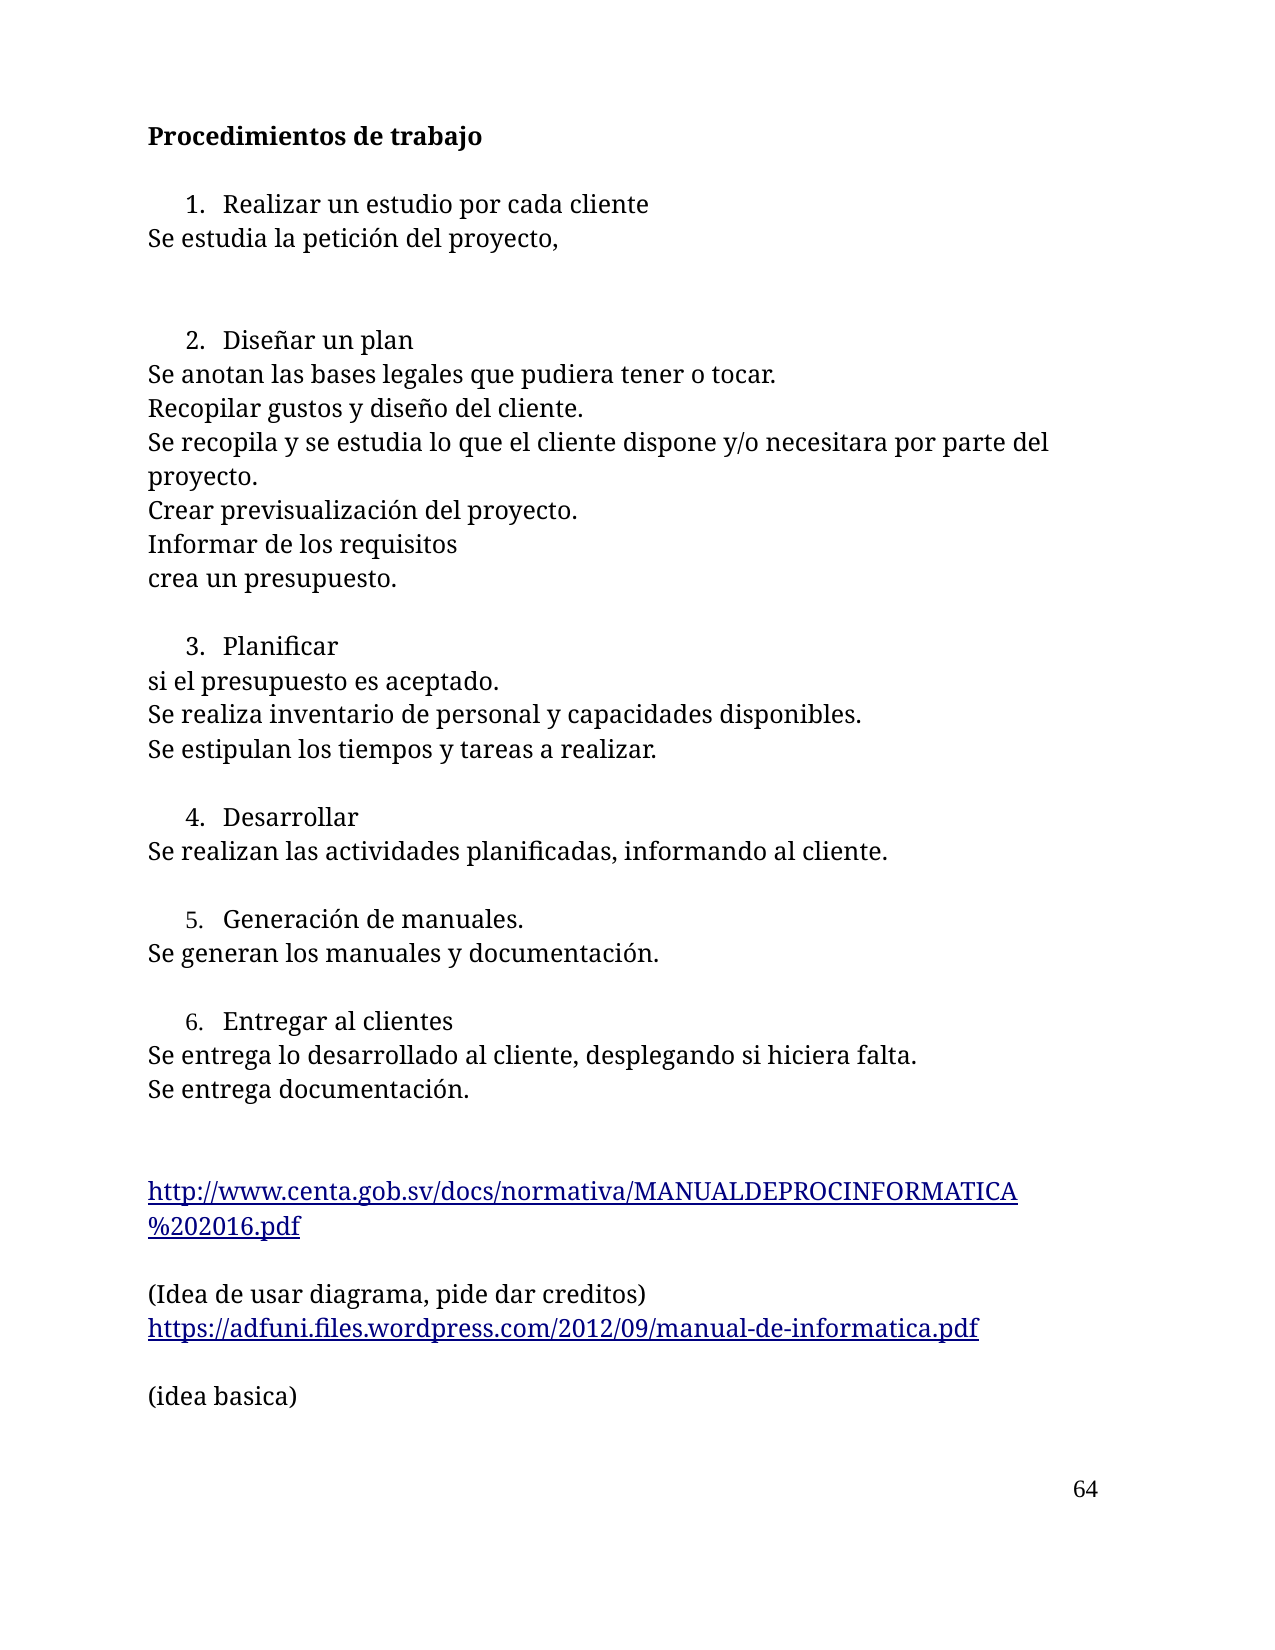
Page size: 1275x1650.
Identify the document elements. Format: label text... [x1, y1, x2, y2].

text Crear previsualización del proyecto. [148, 493, 1098, 527]
text crea un presupuesto. [148, 561, 1098, 595]
text Recopilar gustos y diseño del cliente. [148, 391, 1098, 425]
text Se recopila y se estudia lo que el cliente dispone y/o necesitara por parte del proyecto. [148, 425, 1098, 493]
text http://www.centa.gob.sv/docs/normativa/MANUALDEPROCINFORMATICA%202016.pdf [148, 1174, 1098, 1242]
text Se entrega documentación. [148, 1072, 1098, 1106]
list Generación de manuales. [185, 902, 1098, 936]
text si el presupuesto es aceptado. [148, 663, 1098, 697]
text Se anotan las bases legales que pudiera tener o tocar. [148, 357, 1098, 391]
text Se realiza inventario de personal y capacidades disponibles. [148, 697, 1098, 731]
list Planificar [185, 629, 1098, 663]
text Se entrega lo desarrollado al cliente, desplegando si hiciera falta. [148, 1038, 1098, 1072]
text Procedimientos de trabajo [148, 118, 1098, 152]
list Diseñar un plan [185, 322, 1098, 357]
list Desarrollar [185, 799, 1098, 833]
text Se estudia la petición del proyecto, [148, 220, 1098, 254]
text Se generan los manuales y documentación. [148, 936, 1098, 970]
text Se realizan las actividades planificadas, informando al cliente. [148, 833, 1098, 867]
text Se estipulan los tiempos y tareas a realizar. [148, 731, 1098, 765]
text Informar de los requisitos [148, 527, 1098, 561]
list Entregar al clientes [185, 1004, 1098, 1038]
text (Idea de usar diagrama, pide dar creditos) [148, 1276, 1098, 1310]
list Realizar un estudio por cada cliente [185, 186, 1098, 220]
text (idea basica) [148, 1378, 1098, 1412]
text https://adfuni.files.wordpress.com/2012/09/manual-de-informatica.pdf [148, 1310, 1098, 1344]
